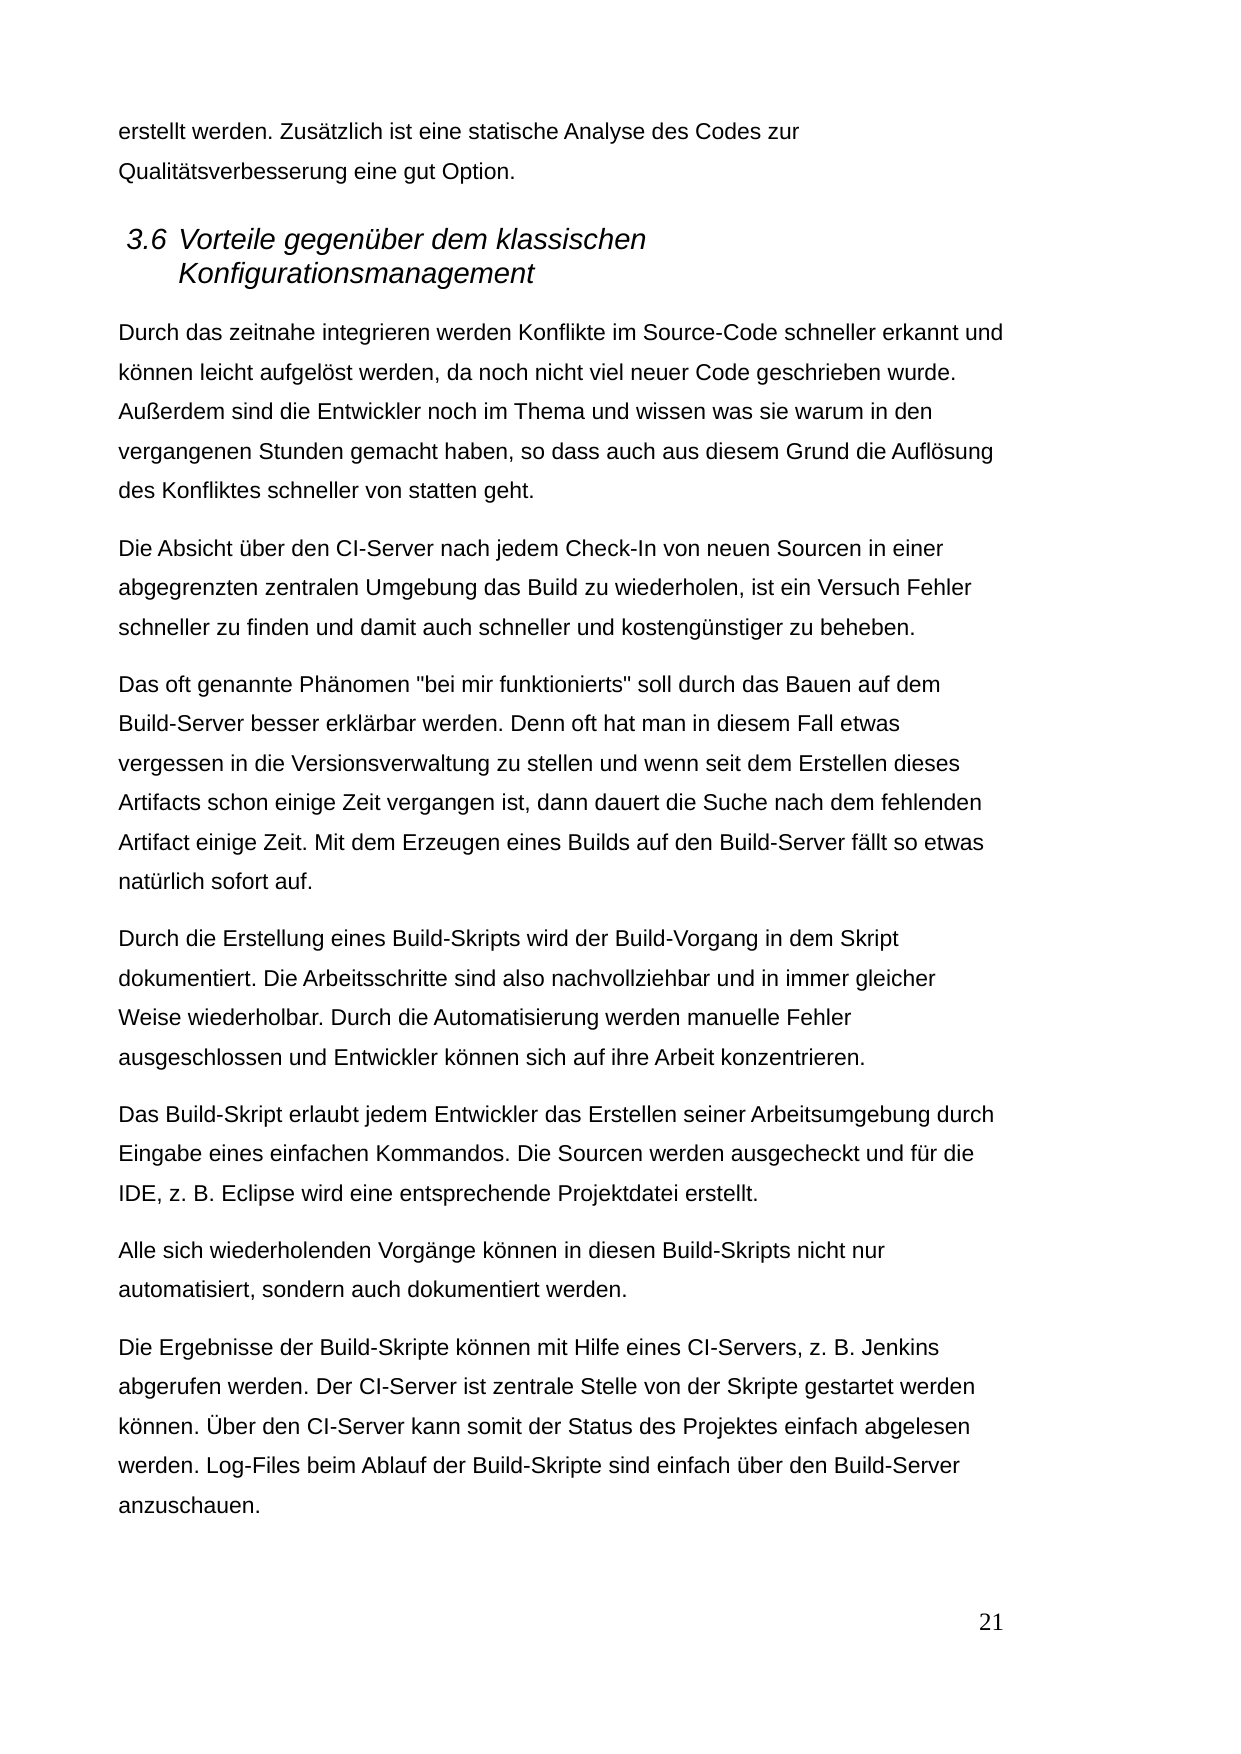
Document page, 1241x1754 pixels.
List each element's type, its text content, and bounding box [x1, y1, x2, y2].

text Die Ergebnisse der Build-Skripte können mit Hilfe eines CI-Servers, z. B. Jenkins abgerufen werden. Der CI-Server ist zentrale Stelle von der Skripte gestartet werden können. Über den CI-Server kann somit der Status des Projektes einfach abgelesen werden. Log-Files beim Ablauf der Build-Skripte sind einfach über den Build-Server anzuschauen. [118, 1334, 1004, 1518]
text Die Absicht über den CI-Server nach jedem Check-In von neuen Sourcen in einer abgegrenzten zentralen Umgebung das Build zu wiederholen, ist ein Versuch Fehler schneller zu finden und damit auch schneller und kostengünstiger zu beheben. [118, 534, 1004, 640]
text Durch das zeitnahe integrieren werden Konflikte im Source-Code schneller erkannt und können leicht aufgelöst werden, da noch nicht viel neuer Code geschrieben wurde. Außerdem sind die Entwickler noch im Thema und wissen was sie warum in den vergangenen Stunden gemacht haben, so dass auch aus diesem Grund die Auflösung des Konfliktes schneller von statten geht. [118, 319, 1004, 504]
text Das oft genannte Phänomen "bei mir funktionierts" soll durch das Bauen auf dem Build-Server besser erklärbar werden. Denn oft hat man in diesem Fall etwas vergessen in die Versionsverwaltung zu stellen und wenn seit dem Erstellen dieses Artifacts schon einige Zeit vergangen ist, dann dauert die Suche nach dem fehlenden Artifact einige Zeit. Mit dem Erzeugen eines Builds auf den Build-Server fällt so etwas natürlich sofort auf. [118, 671, 1004, 894]
subtitle Vorteile gegenüber dem klassischen Konfigurationsmanagement [118, 222, 1004, 289]
text Das Build-Skript erlaubt jedem Entwickler das Erstellen seiner Arbeitsumgebung durch Eingabe eines einfachen Kommandos. Die Sourcen werden ausgecheckt und für die IDE, z. B. Eclipse wird eine entsprechende Projektdatei erstellt. [118, 1101, 1004, 1206]
text erstellt werden. Zusätzlich ist eine statische Analyse des Codes zur Qualitätsverbesserung eine gut Option. [118, 118, 1004, 184]
text Alle sich wiederholenden Vorgänge können in diesen Build-Skripts nicht nur automatisiert, sondern auch dokumentiert werden. [118, 1237, 1004, 1303]
text Durch die Erstellung eines Build-Skripts wird der Build-Vorgang in dem Skript dokumentiert. Die Arbeitsschritte sind also nachvollziehbar und in immer gleicher Weise wiederholbar. Durch die Automatisierung werden manuelle Fehler ausgeschlossen und Entwickler können sich auf ihre Arbeit konzentrieren. [118, 925, 1004, 1070]
